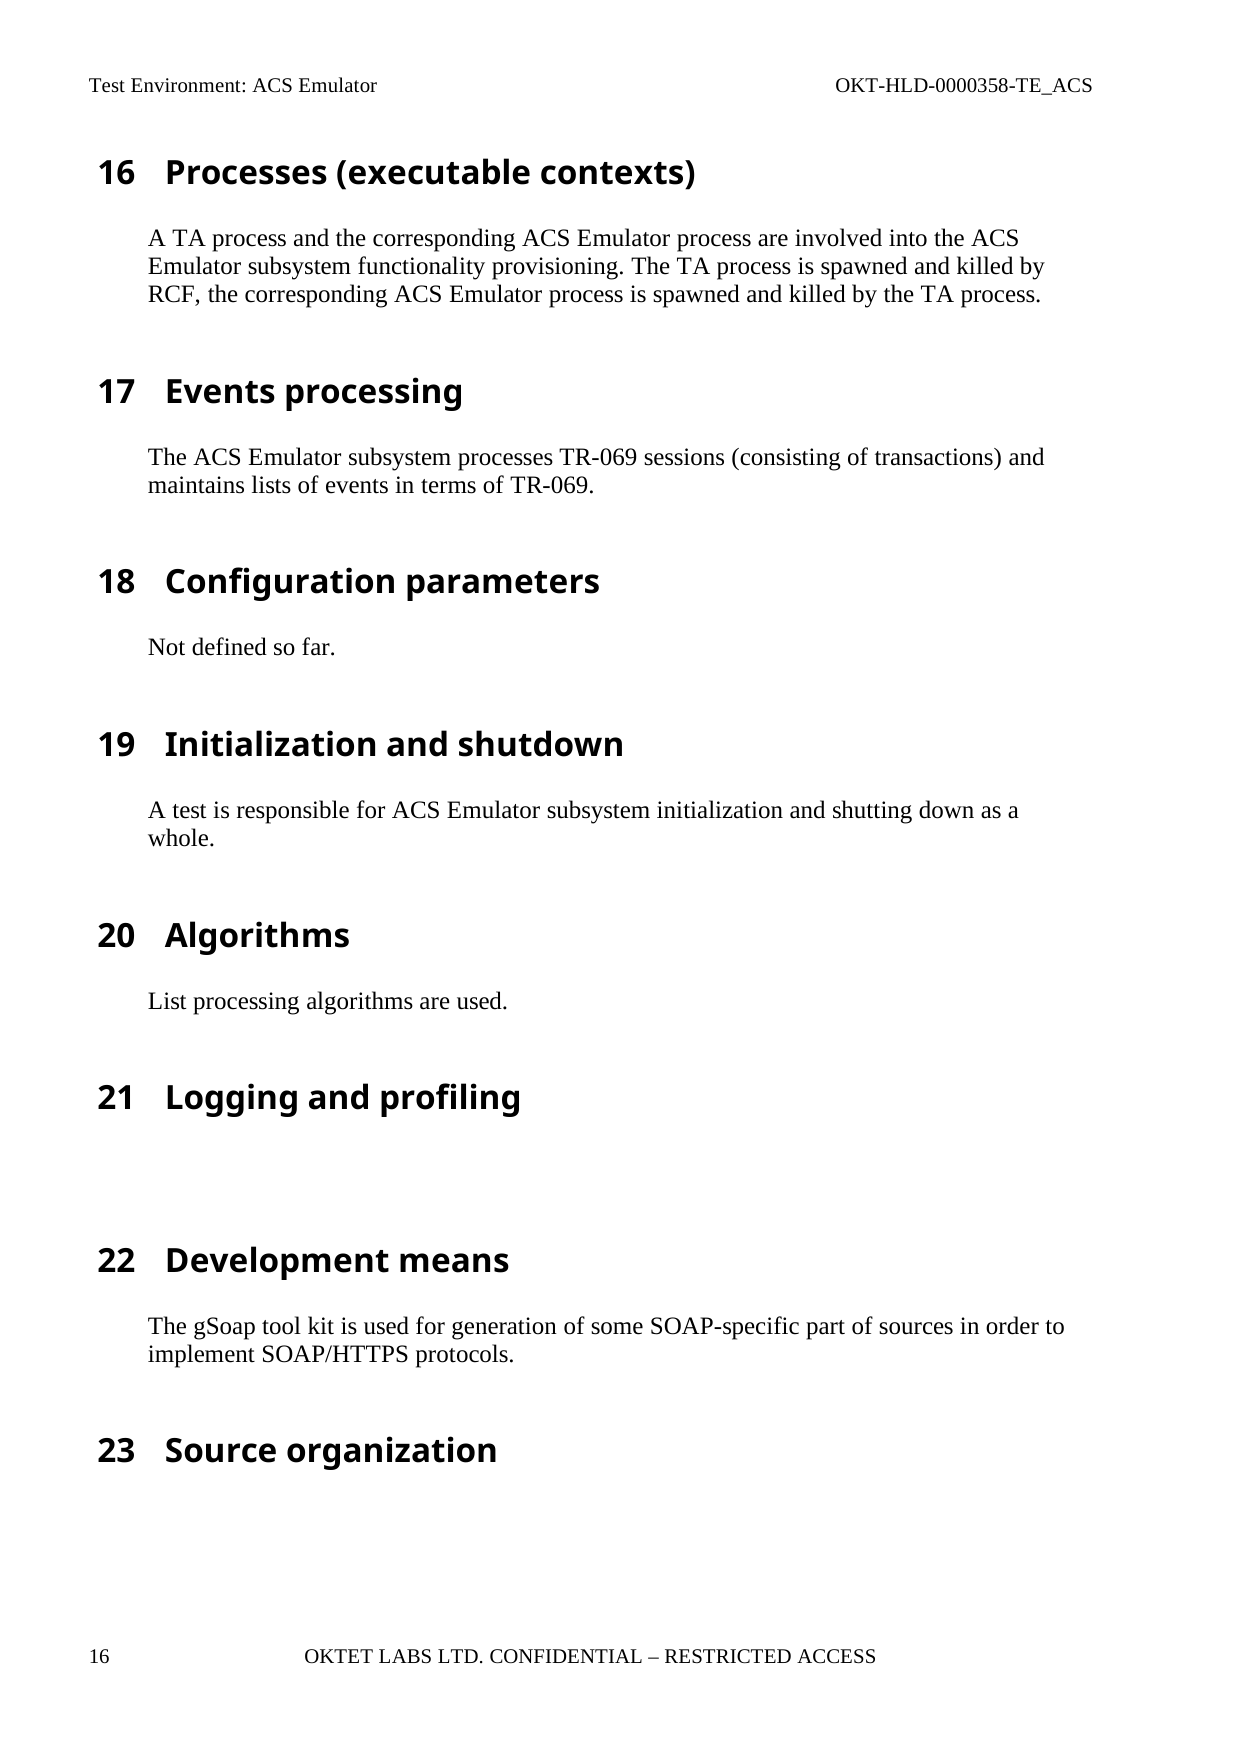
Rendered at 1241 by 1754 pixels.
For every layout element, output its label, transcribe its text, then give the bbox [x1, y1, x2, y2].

subtitle Initialization and shutdown [88, 720, 1093, 766]
text A test is responsible for ACS Emulator subsystem initialization and shutting down as a whole. [148, 796, 1093, 852]
text A TA process and the corresponding ACS Emulator process are involved into the ACS Emulator subsystem functionality provisioning. The TA process is spawned and killed by RCF, the corresponding ACS Emulator process is spawned and killed by the TA process. [148, 224, 1093, 308]
text The gSoap tool kit is used for generation of some SOAP-specific part of sources in order to implement SOAP/HTTPS protocols. [148, 1312, 1093, 1368]
subtitle Logging and profiling [88, 1074, 1093, 1120]
text The ACS Emulator subsystem processes TR-069 sessions (consisting of transactions) and maintains lists of events in terms of TR-069. [148, 443, 1093, 499]
subtitle Development means [88, 1236, 1093, 1282]
subtitle Processes (executable contexts) [88, 148, 1093, 194]
subtitle Events processing [88, 367, 1093, 413]
text Not defined so far. [148, 633, 1093, 661]
subtitle Algorithms [88, 911, 1093, 957]
subtitle Source organization [88, 1427, 1093, 1473]
subtitle Configuration parameters [88, 558, 1093, 604]
text List processing algorithms are used. [148, 987, 1093, 1014]
